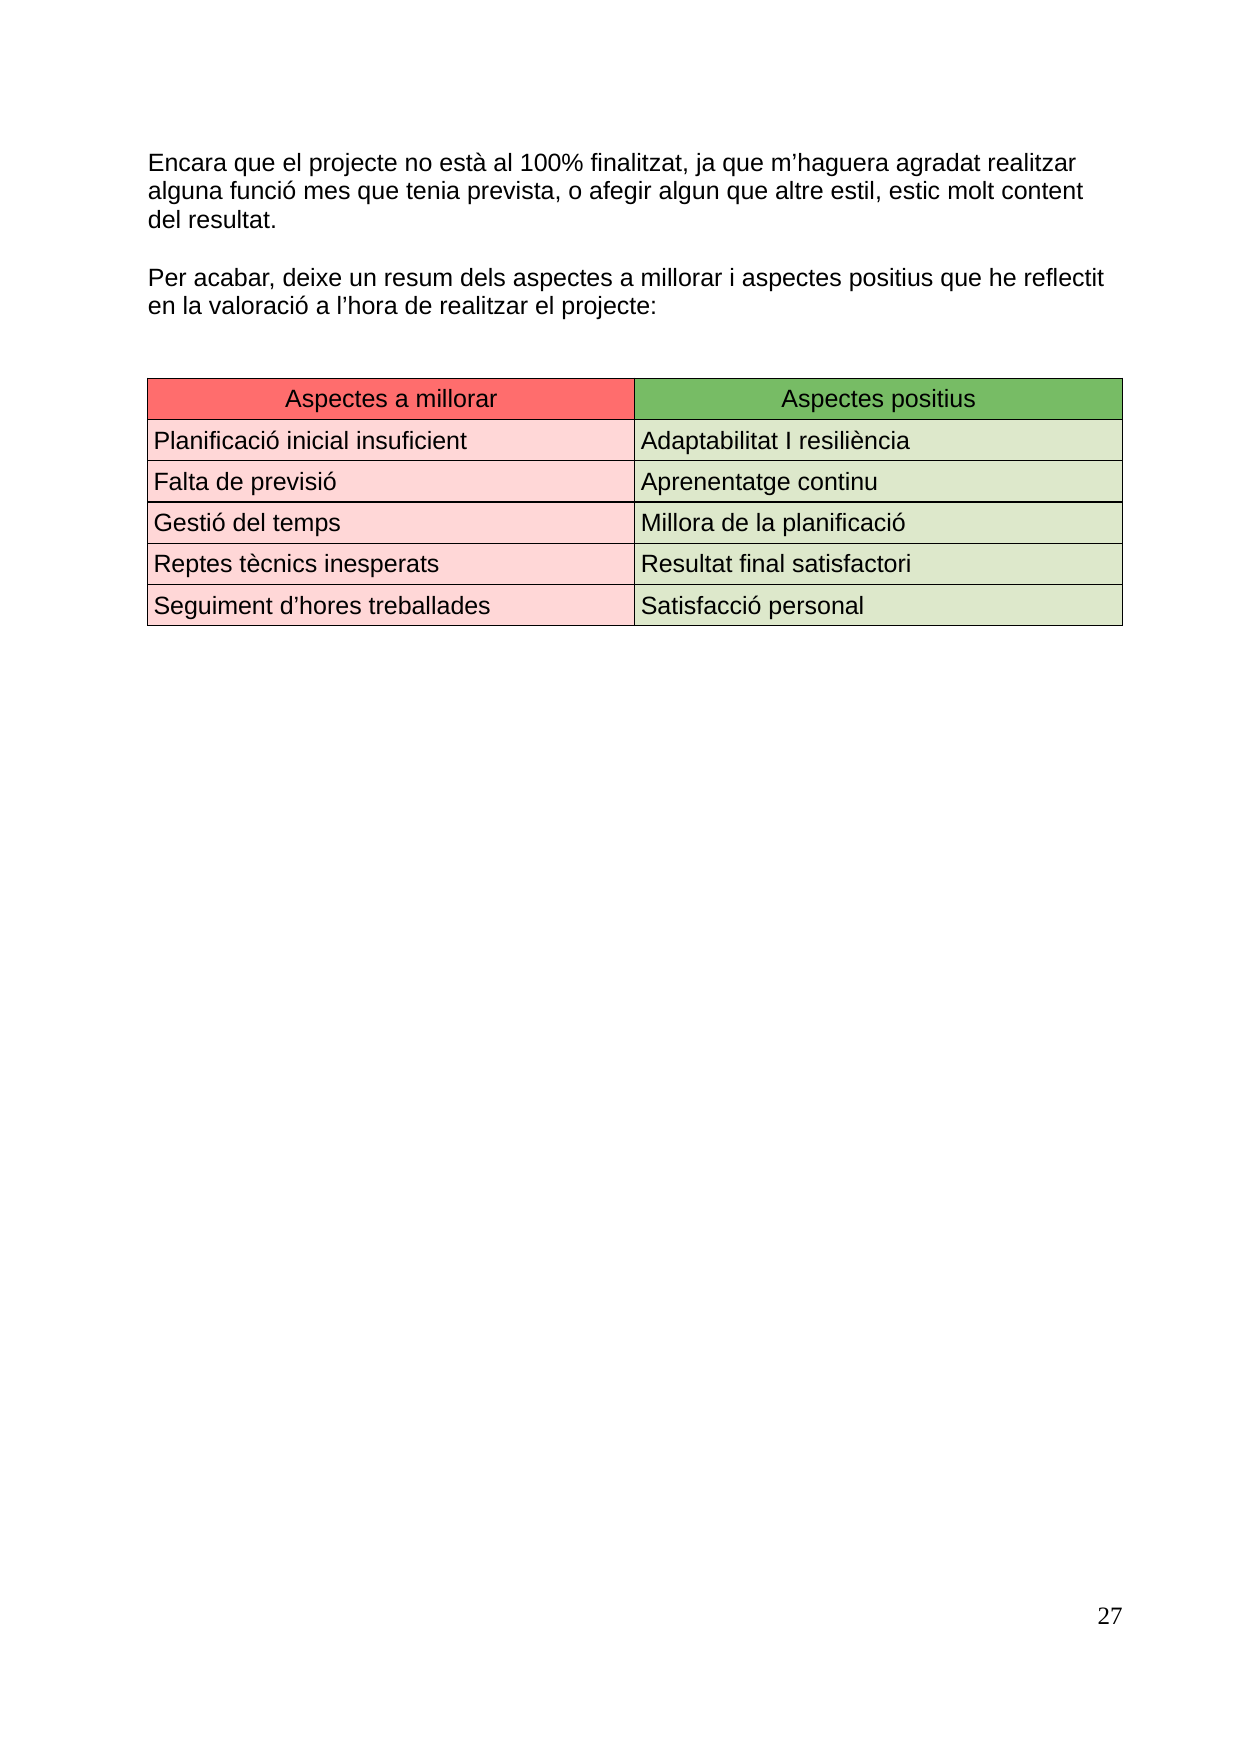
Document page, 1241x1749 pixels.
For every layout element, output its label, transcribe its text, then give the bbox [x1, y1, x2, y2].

text Per acabar, deixe un resum dels aspectes a millorar i aspectes positius que he reflectit en la valoració a l’hora de realitzar el projecte: [148, 263, 1122, 320]
table_cell Seguiment d’hores treballades [148, 585, 634, 625]
table_cell Reptes tècnics inesperats [148, 544, 634, 584]
table_cell Falta de previsió [148, 461, 634, 501]
table_cell Planificació inicial insuficient [148, 420, 634, 460]
table_cell Gestió del temps [148, 503, 634, 543]
table_header Aspectes a millorar [148, 379, 634, 419]
table_cell Aprenentatge continu [635, 461, 1122, 501]
table_cell Satisfacció personal [635, 585, 1122, 625]
table_cell Adaptabilitat I resiliència [635, 420, 1122, 460]
table_header Aspectes positius [635, 379, 1122, 419]
text Encara que el projecte no està al 100% finalitzat, ja que m’haguera agradat realitzar alguna funció mes que tenia prevista, o afegir algun que altre estil, estic molt content del resultat. [148, 148, 1122, 234]
table_cell Millora de la planificació [635, 503, 1122, 543]
table_cell Resultat final satisfactori [635, 544, 1122, 584]
